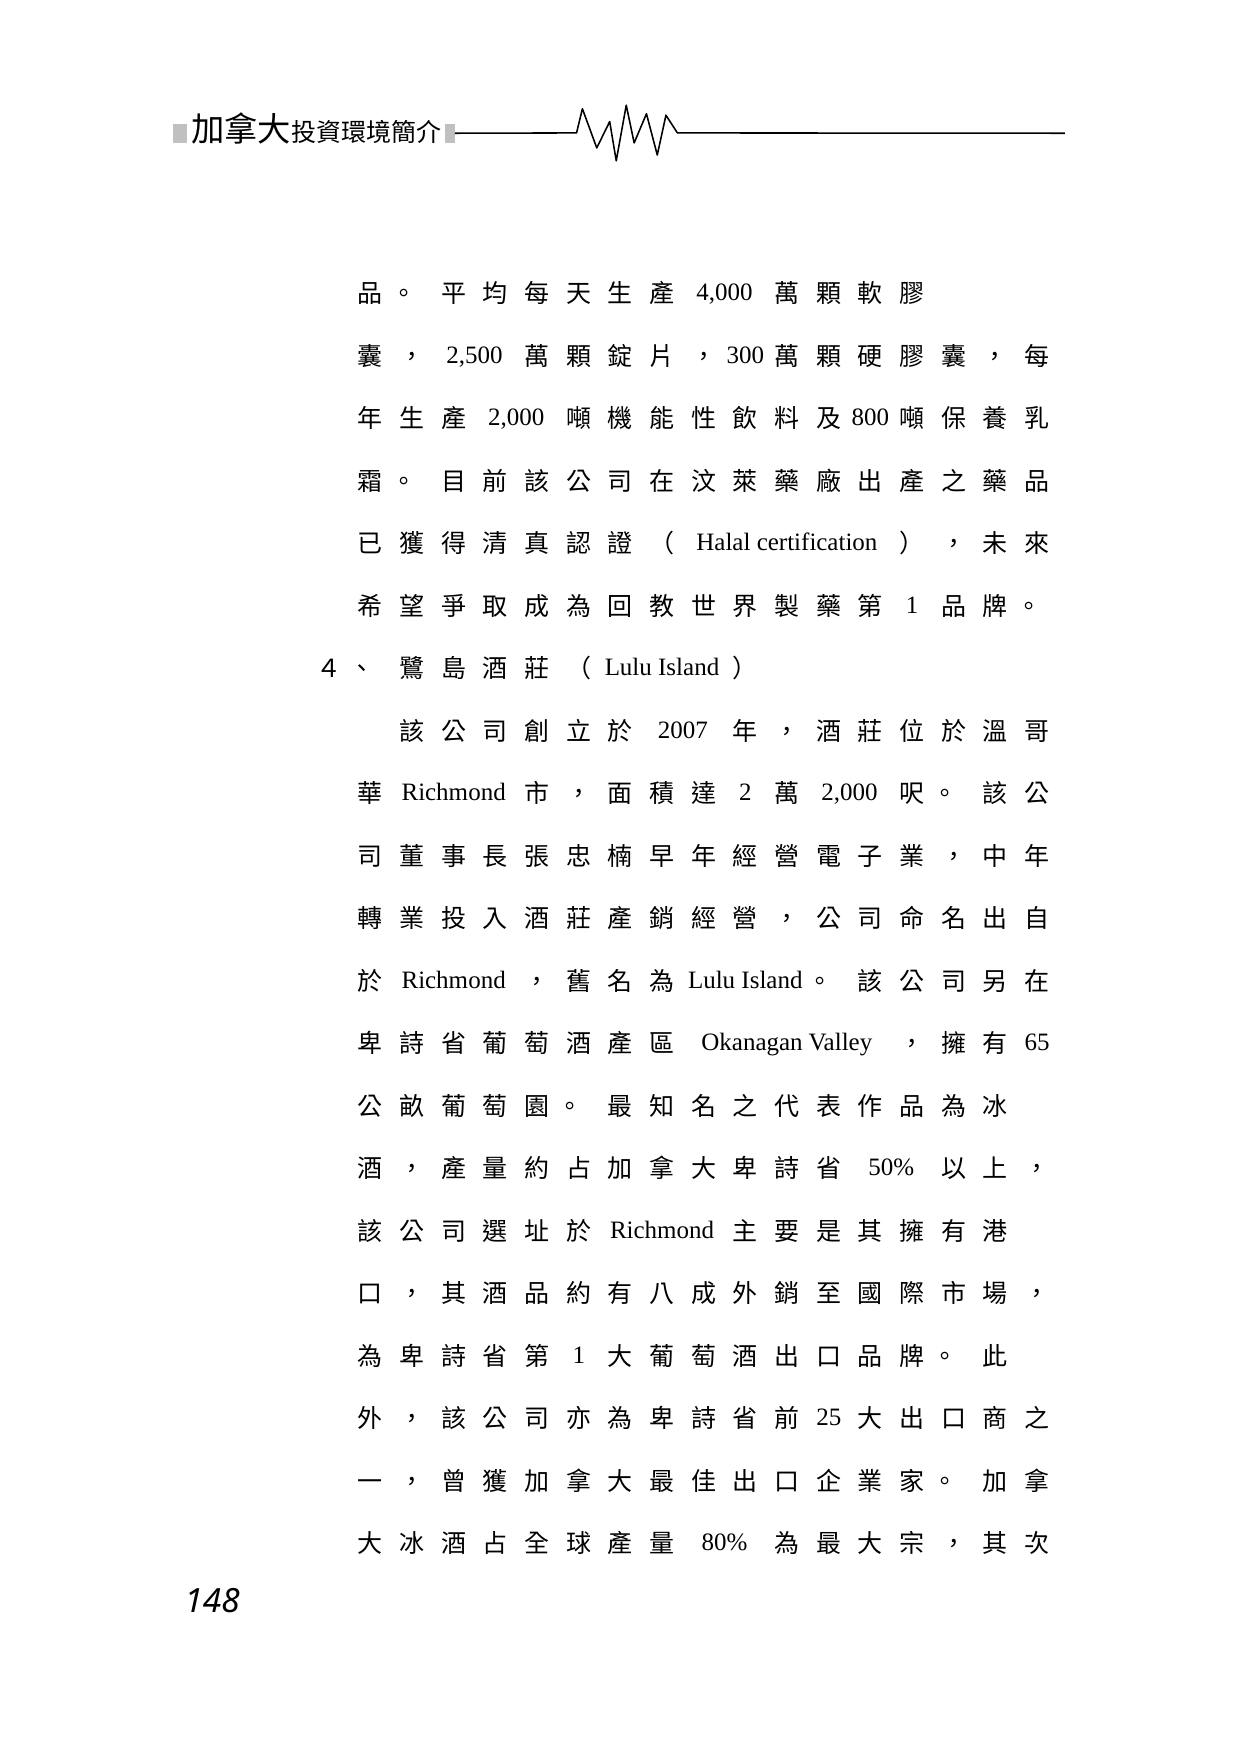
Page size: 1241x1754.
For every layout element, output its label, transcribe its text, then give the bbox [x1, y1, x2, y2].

text ４、鷺島酒莊（Lulu Island） [281, 625, 1058, 688]
text 品。平均每天生產4,000萬顆軟膠囊，2,500萬顆錠片，300萬顆硬膠囊，每年生產2,000噸機能性飲料及800噸保養乳霜。目前該公司在汶萊藥廠出產之藥品已獲得清真認證（Halal certification），未來希望爭取成為回教世界製藥第1品牌。 [330, 250, 1058, 625]
text 該公司創立於2007年，酒莊位於溫哥華Richmond市，面積達2萬2,000呎。該公司董事長張忠楠早年經營電子業，中年轉業投入酒莊產銷經營，公司命名出自於Richmond，舊名為Lulu Island。該公司另在卑詩省葡萄酒產區Okanagan Valley，擁有65公畝葡萄園。最知名之代表作品為冰酒，產量約占加拿大卑詩省50%以上，該公司選址於Richmond主要是其擁有港口，其酒品約有八成外銷至國際市場，為卑詩省第1大葡萄酒出口品牌。此外，該公司亦為卑詩省前25大出口商之一，曾獲加拿大最佳出口企業家。加拿大冰酒占全球產量80%為最大宗，其次 [330, 688, 1058, 1563]
